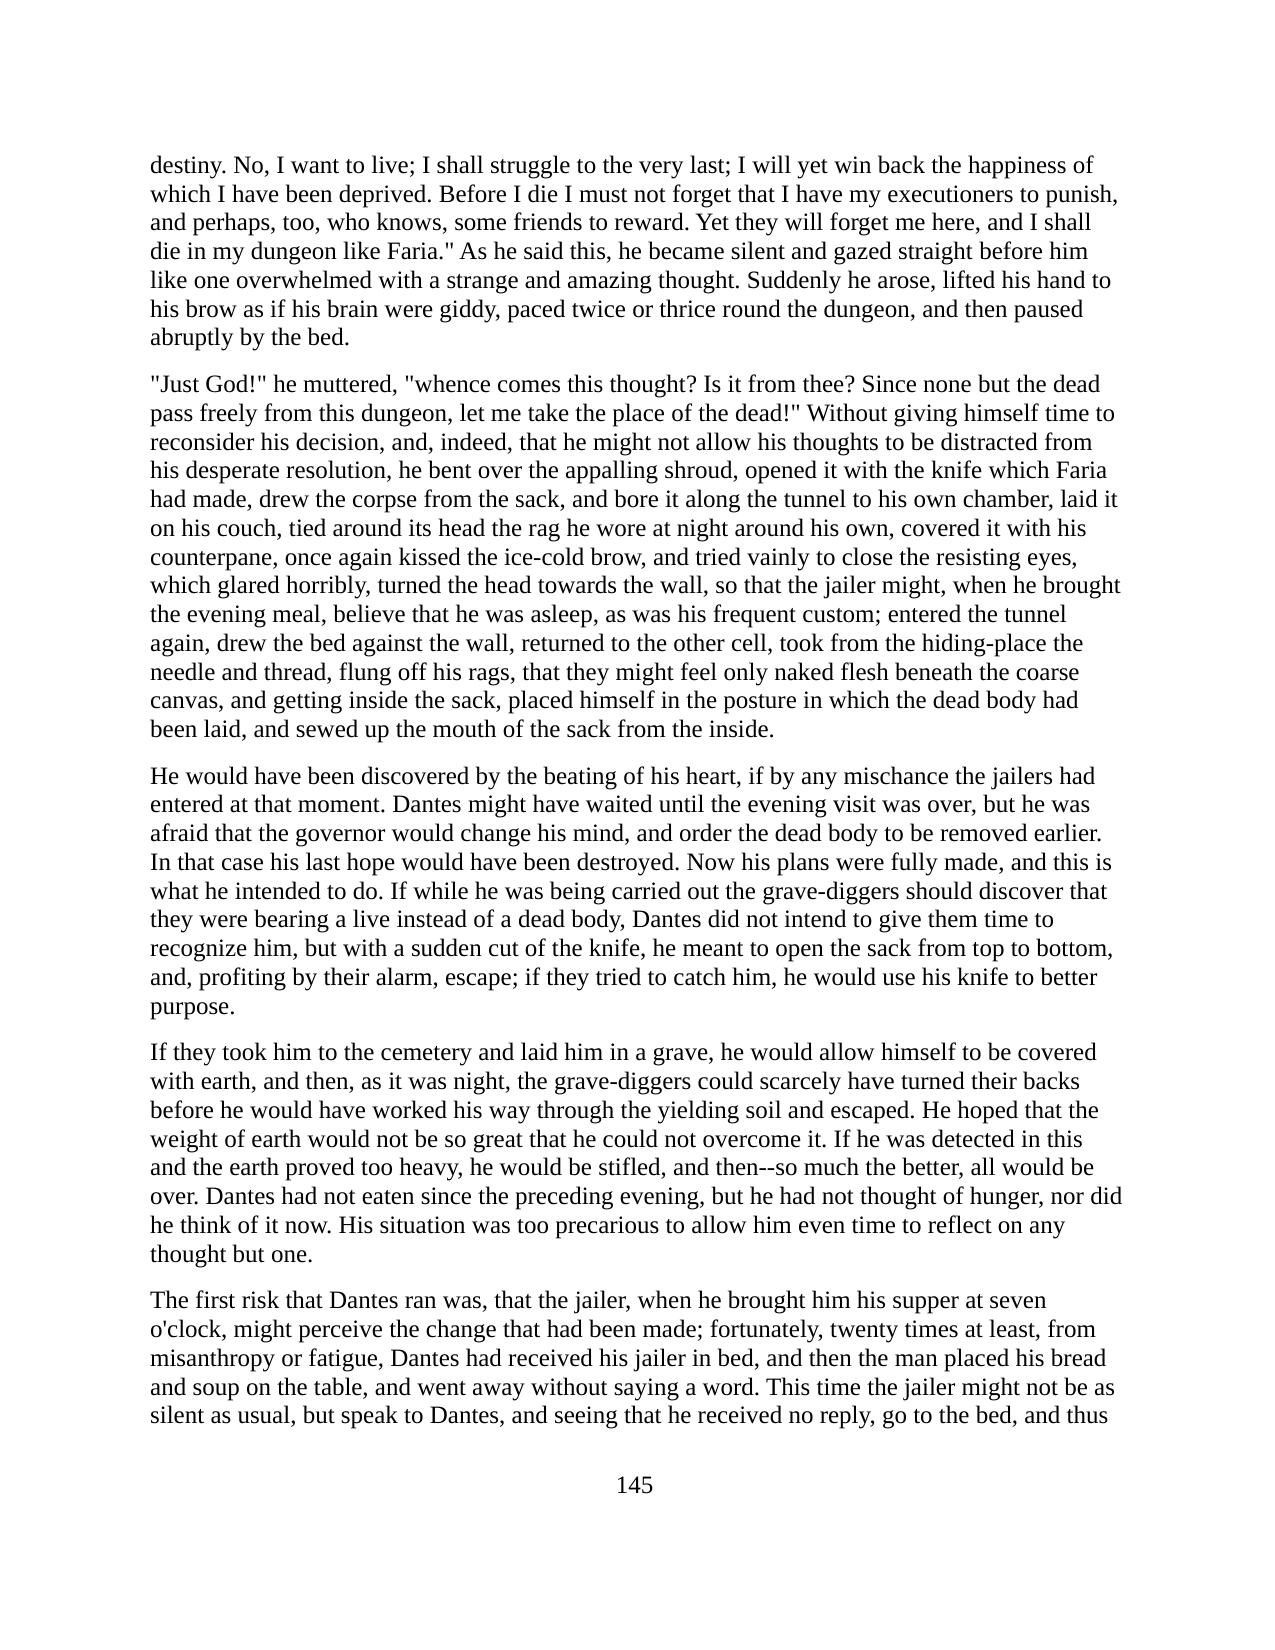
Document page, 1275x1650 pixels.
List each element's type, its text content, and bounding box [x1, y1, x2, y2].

text He would have been discovered by the beating of his heart, if by any mischance the jailers had entered at that moment. Dantes might have waited until the evening visit was over, but he was afraid that the governor would change his mind, and order the dead body to be removed earlier. In that case his last hope would have been destroyed. Now his plans were fully made, and this is what he intended to do. If while he was being carried out the grave-diggers should discover that they were bearing a live instead of a dead body, Dantes did not intend to give them time to recognize him, but with a sudden cut of the knife, he meant to open the sack from top to bottom, and, profiting by their alarm, escape; if they tried to catch him, he would use his knife to better purpose. [150, 761, 1125, 1019]
text "Just God!" he muttered, "whence comes this thought? Is it from thee? Since none but the dead pass freely from this dungeon, let me take the place of the dead!" Without giving himself time to reconsider his decision, and, indeed, that he might not allow his thoughts to be distracted from his desperate resolution, he bent over the appalling shroud, opened it with the knife which Faria had made, drew the corpse from the sack, and bore it along the tunnel to his own chamber, laid it on his couch, tied around its head the rag he wore at night around his own, covered it with his counterpane, once again kissed the ice-cold brow, and tried vainly to close the resisting eyes, which glared horribly, turned the head towards the wall, so that the jailer might, when he brought the evening meal, believe that he was asleep, as was his frequent custom; entered the tunnel again, drew the bed against the wall, returned to the other cell, took from the hiding-place the needle and thread, flung off his rags, that they might feel only naked flesh beneath the coarse canvas, and getting inside the sack, placed himself in the posture in which the dead body had been laid, and sewed up the mouth of the sack from the inside. [150, 369, 1125, 743]
text If they took him to the cemetery and laid him in a grave, he would allow himself to be covered with earth, and then, as it was night, the grave-diggers could scarcely have turned their backs before he would have worked his way through the yielding soil and escaped. He hoped that the weight of earth would not be so great that he could not overcome it. If he was detected in this and the earth proved too heavy, he would be stifled, and then--so much the better, all would be over. Dantes had not eaten since the preceding evening, but he had not thought of hunger, nor did he think of it now. His situation was too precarious to allow him even time to reflect on any thought but one. [150, 1037, 1125, 1267]
text The first risk that Dantes ran was, that the jailer, when he brought him his supper at seven o'clock, might perceive the change that had been made; fortunately, twenty times at least, from misanthropy or fatigue, Dantes had received his jailer in bed, and then the man placed his bread and soup on the table, and went away without saying a word. This time the jailer might not be as silent as usual, but speak to Dantes, and seeing that he received no reply, go to the bed, and thus [150, 1285, 1125, 1429]
text destiny. No, I want to live; I shall struggle to the very last; I will yet win back the happiness of which I have been deprived. Before I die I must not forget that I have my executioners to punish, and perhaps, too, who knows, some friends to reward. Yet they will forget me here, and I shall die in my dungeon like Faria." As he said this, he became silent and gazed straight before him like one overwhelmed with a strange and amazing thought. Suddenly he arose, lifted his hand to his brow as if his brain were giddy, paced twice or thrice round the dungeon, and then paused abruptly by the bed. [150, 150, 1125, 351]
